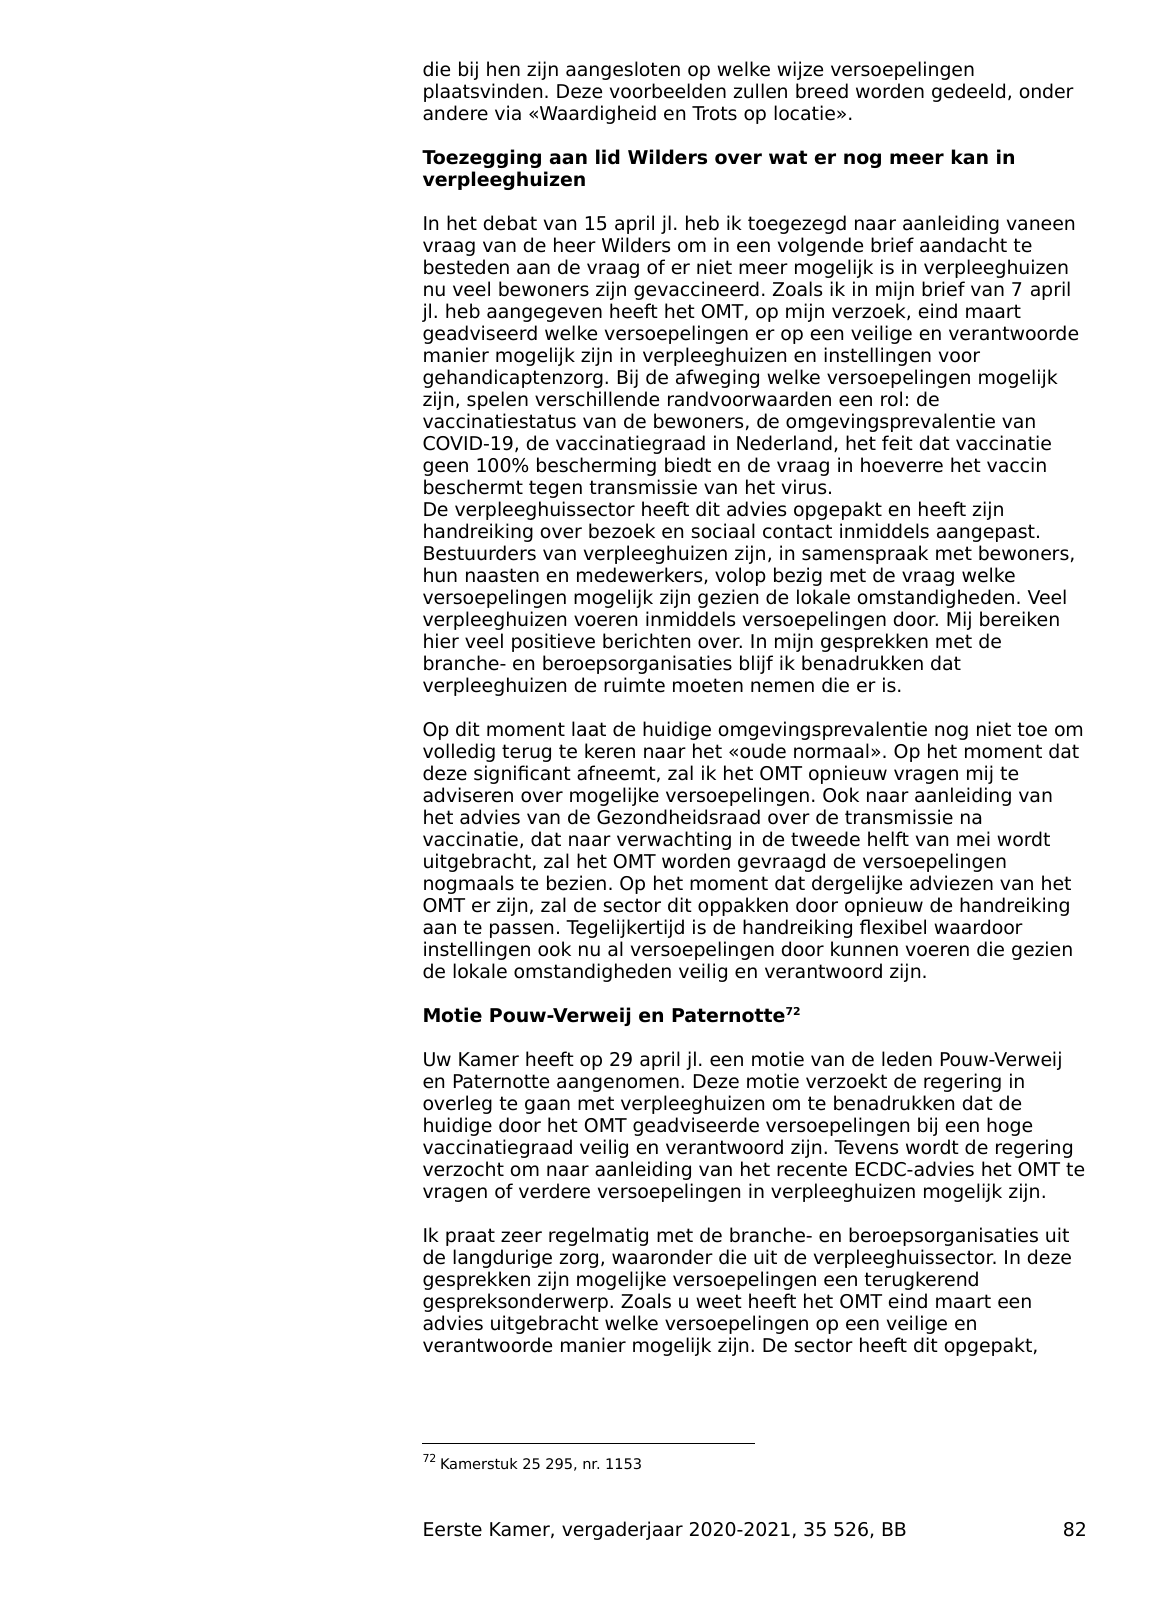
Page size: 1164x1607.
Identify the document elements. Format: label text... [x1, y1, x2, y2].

text Ik praat zeer regelmatig met de branche- en beroepsorganisaties uit de langdurige zorg, waaronder die uit de verpleeghuissector. In deze gesprekken zijn mogelijke versoepelingen een terugkerend gespreksonderwerp. Zoals u weet heeft het OMT eind maart een advies uitgebracht welke versoepelingen op een veilige en verantwoorde manier mogelijk zijn. De sector heeft dit opgepakt, [422, 1225, 1087, 1357]
text In het debat van 15 april jl. heb ik toegezegd naar aanleiding vaneen vraag van de heer Wilders om in een volgende brief aandacht te besteden aan de vraag of er niet meer mogelijk is in verpleeghuizen nu veel bewoners zijn gevaccineerd. Zoals ik in mijn brief van 7 april jl. heb aangegeven heeft het OMT, op mijn verzoek, eind maart geadviseerd welke versoepelingen er op een veilige en verantwoorde manier mogelijk zijn in verpleeghuizen en instellingen voor gehandicaptenzorg. Bij de afweging welke versoepelingen mogelijk zijn, spelen verschillende randvoorwaarden een rol: de vaccinatiestatus van de bewoners, de omgevingsprevalentie van COVID-19, de vaccinatiegraad in Nederland, het feit dat vaccinatie geen 100% bescherming biedt en de vraag in hoeverre het vaccin beschermt tegen transmissie van het virus. [422, 213, 1087, 499]
text Op dit moment laat de huidige omgevingsprevalentie nog niet toe om volledig terug te keren naar het «oude normaal». Op het moment dat deze significant afneemt, zal ik het OMT opnieuw vragen mij te adviseren over mogelijke versoepelingen. Ook naar aanleiding van het advies van de Gezondheidsraad over de transmissie na vaccinatie, dat naar verwachting in de tweede helft van mei wordt uitgebracht, zal het OMT worden gevraagd de versoepelingen nogmaals te bezien. Op het moment dat dergelijke adviezen van het OMT er zijn, zal de sector dit oppakken door opnieuw de handreiking aan te passen. Tegelijkertijd is de handreiking flexibel waardoor instellingen ook nu al versoepelingen door kunnen voeren die gezien de lokale omstandigheden veilig en verantwoord zijn. [422, 719, 1087, 983]
subtitle Motie Pouw-Verweij en Paternotte [422, 1005, 1087, 1027]
text De verpleeghuissector heeft dit advies opgepakt en heeft zijn handreiking over bezoek en sociaal contact inmiddels aangepast. Bestuurders van verpleeghuizen zijn, in samenspraak met bewoners, hun naasten en medewerkers, volop bezig met de vraag welke versoepelingen mogelijk zijn gezien de lokale omstandigheden. Veel verpleeghuizen voeren inmiddels versoepelingen door. Mij bereiken hier veel positieve berichten over. In mijn gesprekken met de branche- en beroepsorganisaties blijf ik benadrukken dat verpleeghuizen de ruimte moeten nemen die er is. [422, 499, 1087, 697]
subtitle Toezegging aan lid Wilders over wat er nog meer kan in verpleeghuizen [422, 147, 1087, 191]
text Uw Kamer heeft op 29 april jl. een motie van de leden Pouw-Verweij en Paternotte aangenomen. Deze motie verzoekt de regering in overleg te gaan met verpleeghuizen om te benadrukken dat de huidige door het OMT geadviseerde versoepelingen bij een hoge vaccinatiegraad veilig en verantwoord zijn. Tevens wordt de regering verzocht om naar aanleiding van het recente ECDC-advies het OMT te vragen of verdere versoepelingen in verpleeghuizen mogelijk zijn. [422, 1049, 1087, 1203]
text Kamerstuk 25 295, nr. 1153 [422, 1452, 1087, 1474]
text die bij hen zijn aangesloten op welke wijze versoepelingen plaatsvinden. Deze voorbeelden zullen breed worden gedeeld, onder andere via «Waardigheid en Trots op locatie». [422, 59, 1087, 125]
